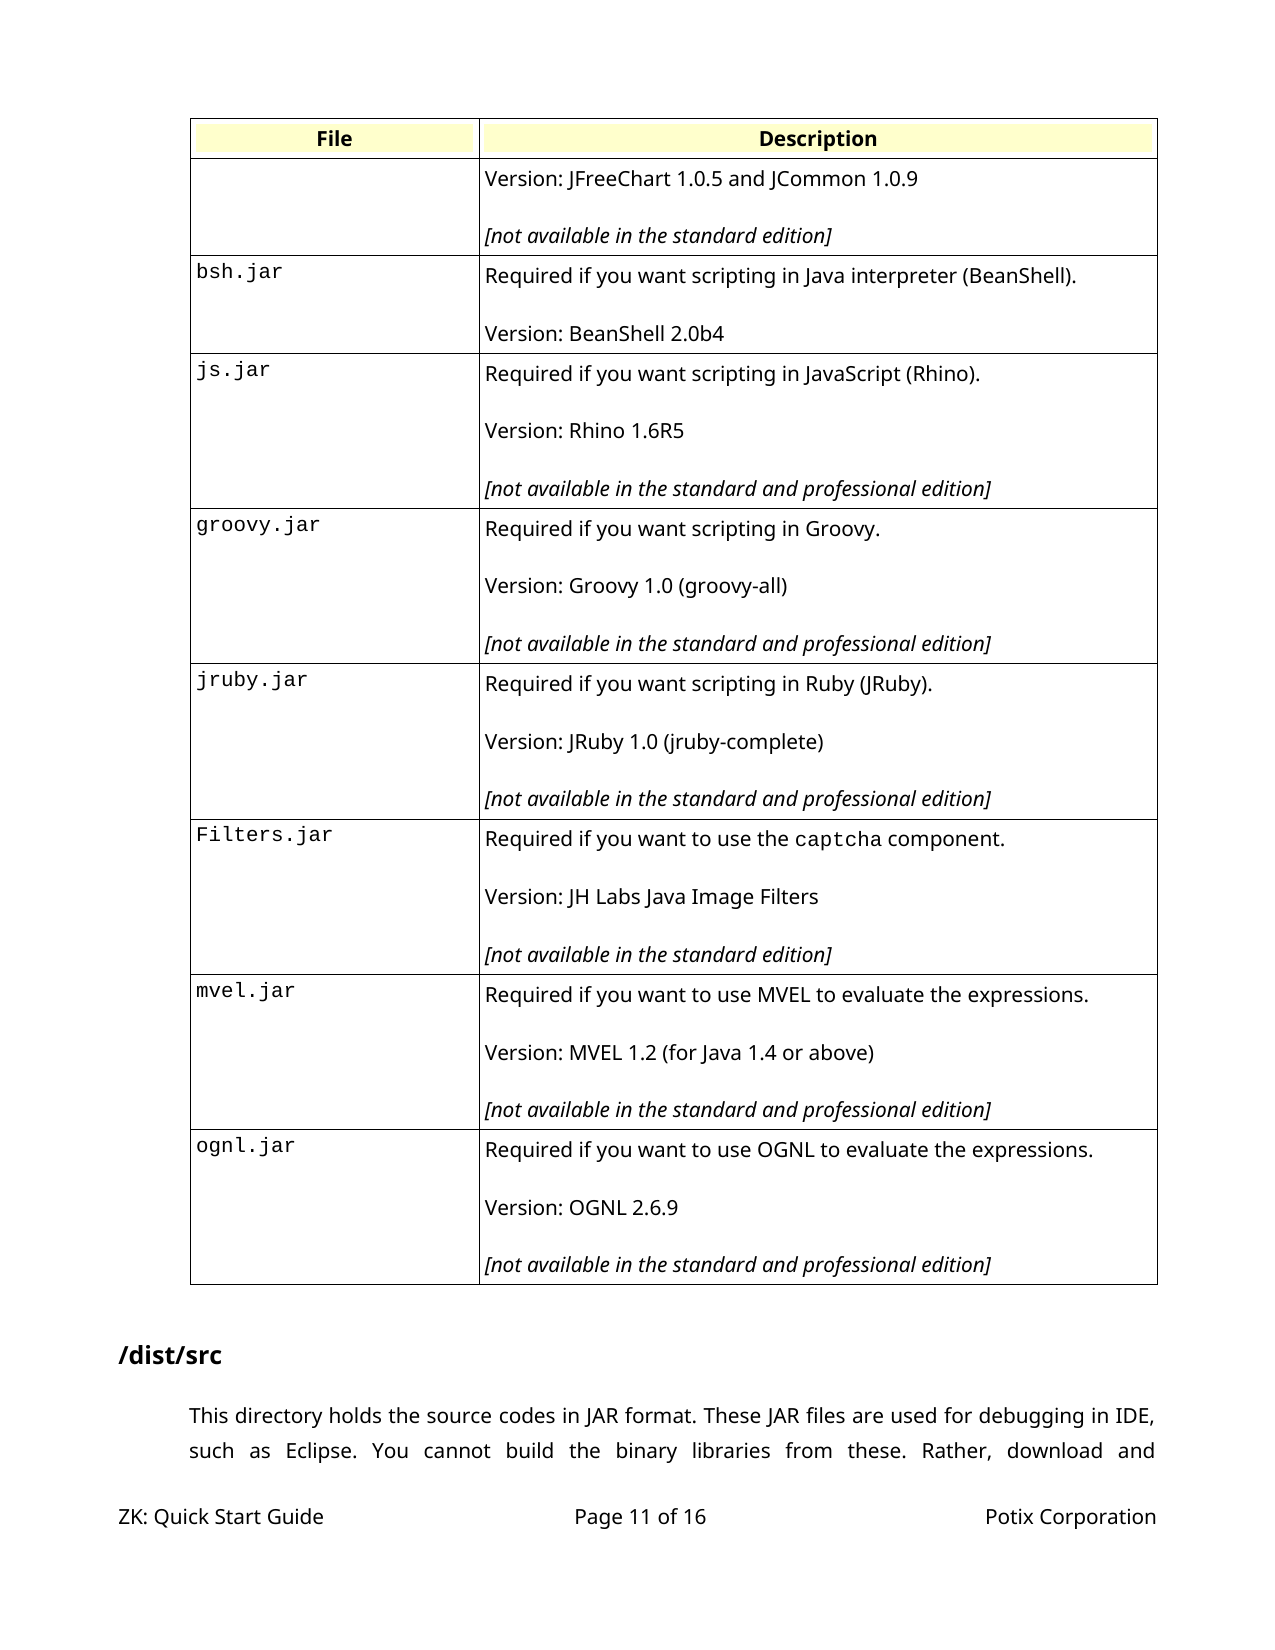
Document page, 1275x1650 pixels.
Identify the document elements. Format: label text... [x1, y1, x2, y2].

table_cell bsh.jar [191, 256, 479, 353]
table_cell Required if you want scripting in JavaScript (Rhino). Version: Rhino 1.6R5 [not available in the standard and professional edition] [480, 354, 1157, 508]
table_header File [191, 119, 479, 158]
text This directory holds the source codes in JAR format. These JAR files are used for debugging in IDE, such as Eclipse. You cannot build the binary libraries from these. Rather, download and [189, 1401, 1157, 1464]
table_header Description [480, 119, 1157, 158]
table_cell Required if you want to use OGNL to evaluate the expressions. Version: OGNL 2.6.9 [not available in the standard and professional edition] [480, 1130, 1157, 1284]
table_cell Required if you want scripting in Java interpreter (BeanShell). Version: BeanShell 2.0b4 [480, 256, 1157, 353]
table_cell Required if you want to use the captcha component. Version: JH Labs Java Image Filters [not available in the standard edition] [480, 820, 1157, 974]
table_cell jruby.jar [191, 664, 479, 819]
table_cell js.jar [191, 354, 479, 508]
table_cell Required if you want scripting in Groovy. Version: Groovy 1.0 (groovy-all) [not available in the standard and professional edition] [480, 509, 1157, 663]
table_cell Required if you want scripting in Ruby (JRuby). Version: JRuby 1.0 (jruby-complete) [not available in the standard and professional edition] [480, 664, 1157, 819]
subtitle /dist/src [118, 1338, 1157, 1372]
table_cell Filters.jar [191, 820, 479, 974]
table_cell [191, 159, 479, 255]
table_cell Version: JFreeChart 1.0.5 and JCommon 1.0.9 [not available in the standard edition] [480, 159, 1157, 255]
table_cell mvel.jar [191, 975, 479, 1129]
table_cell Required if you want to use MVEL to evaluate the expressions. Version: MVEL 1.2 (for Java 1.4 or above) [not available in the standard and professional edition] [480, 975, 1157, 1129]
table_cell ognl.jar [191, 1130, 479, 1284]
table_cell groovy.jar [191, 509, 479, 663]
